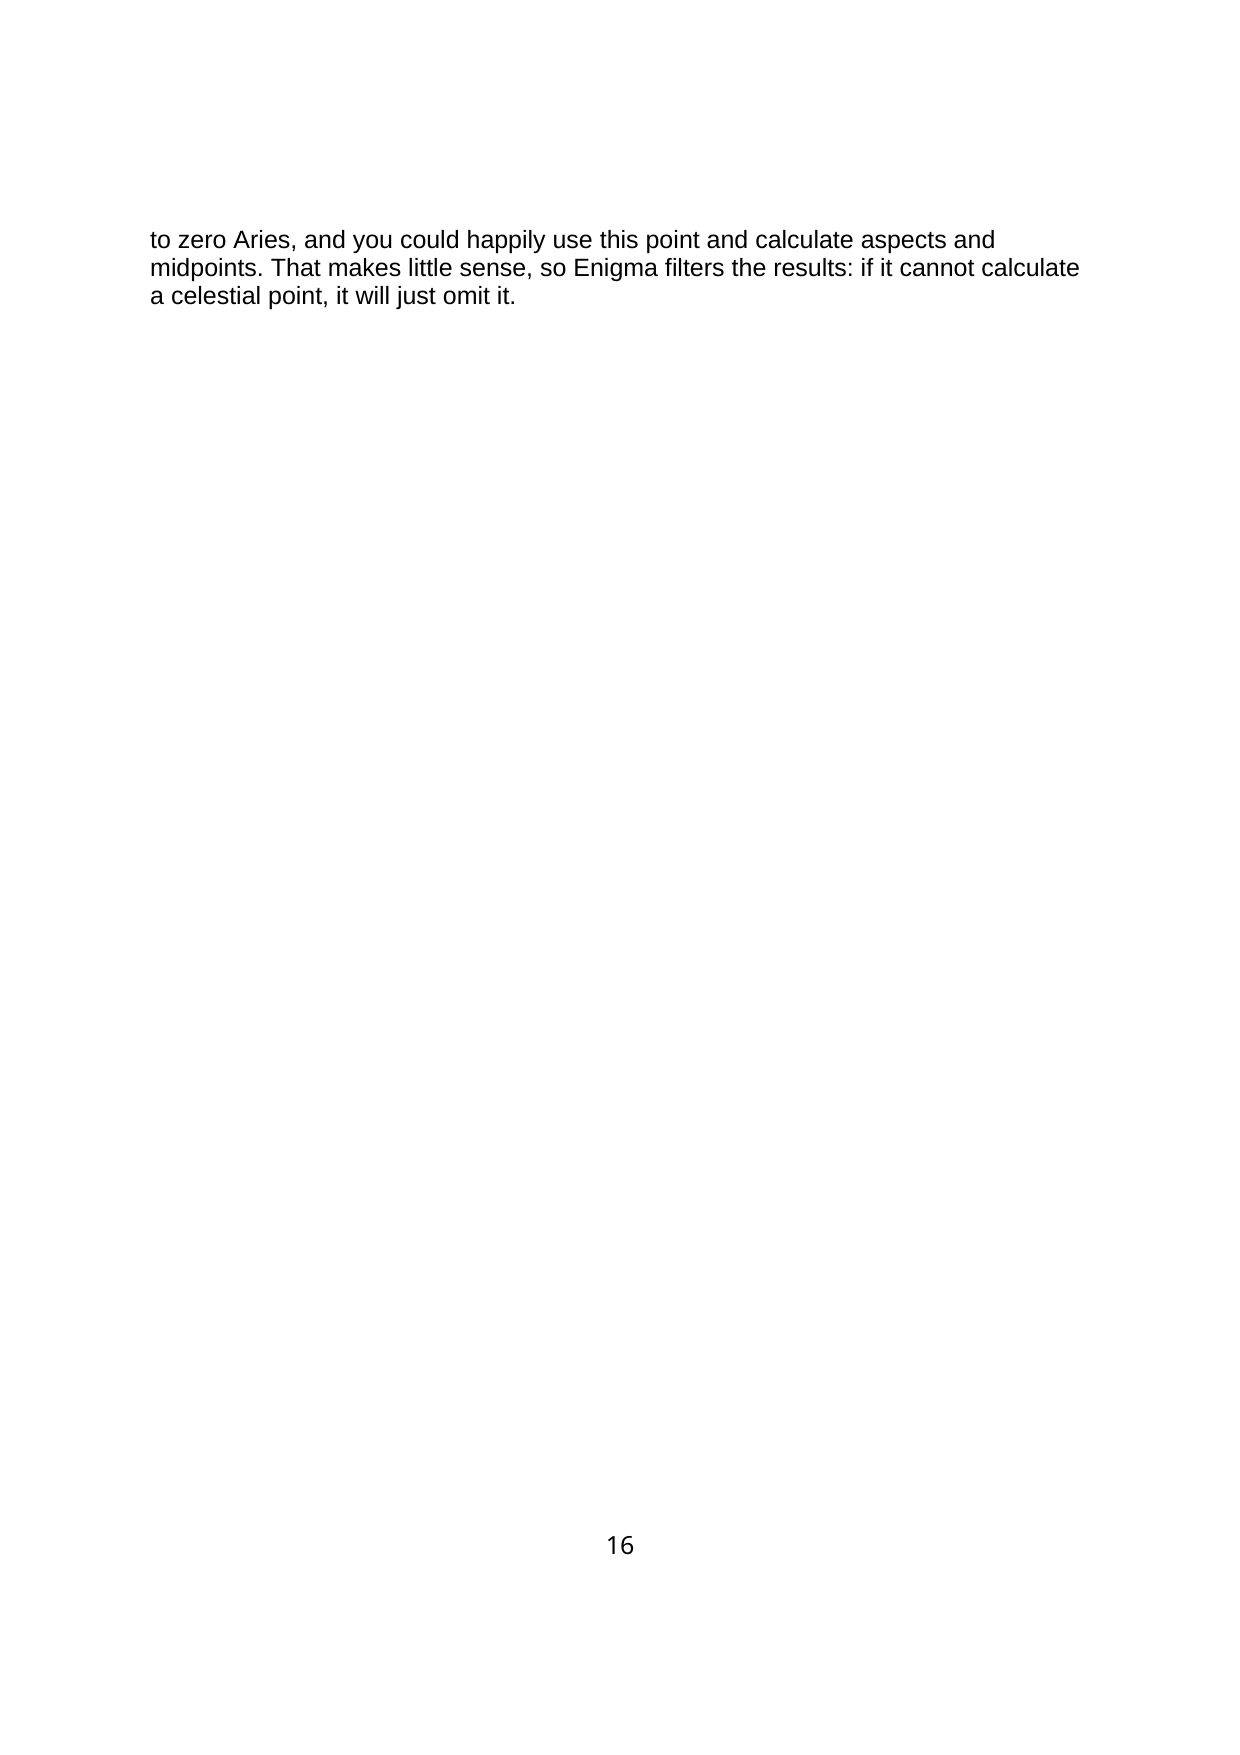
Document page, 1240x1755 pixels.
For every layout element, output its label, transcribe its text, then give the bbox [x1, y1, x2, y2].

text to zero Aries, and you could happily use this point and calculate aspects and midpoints. That makes little sense, so Enigma filters the results: if it cannot calculate a celestial point, it will just omit it. [150, 226, 1089, 310]
